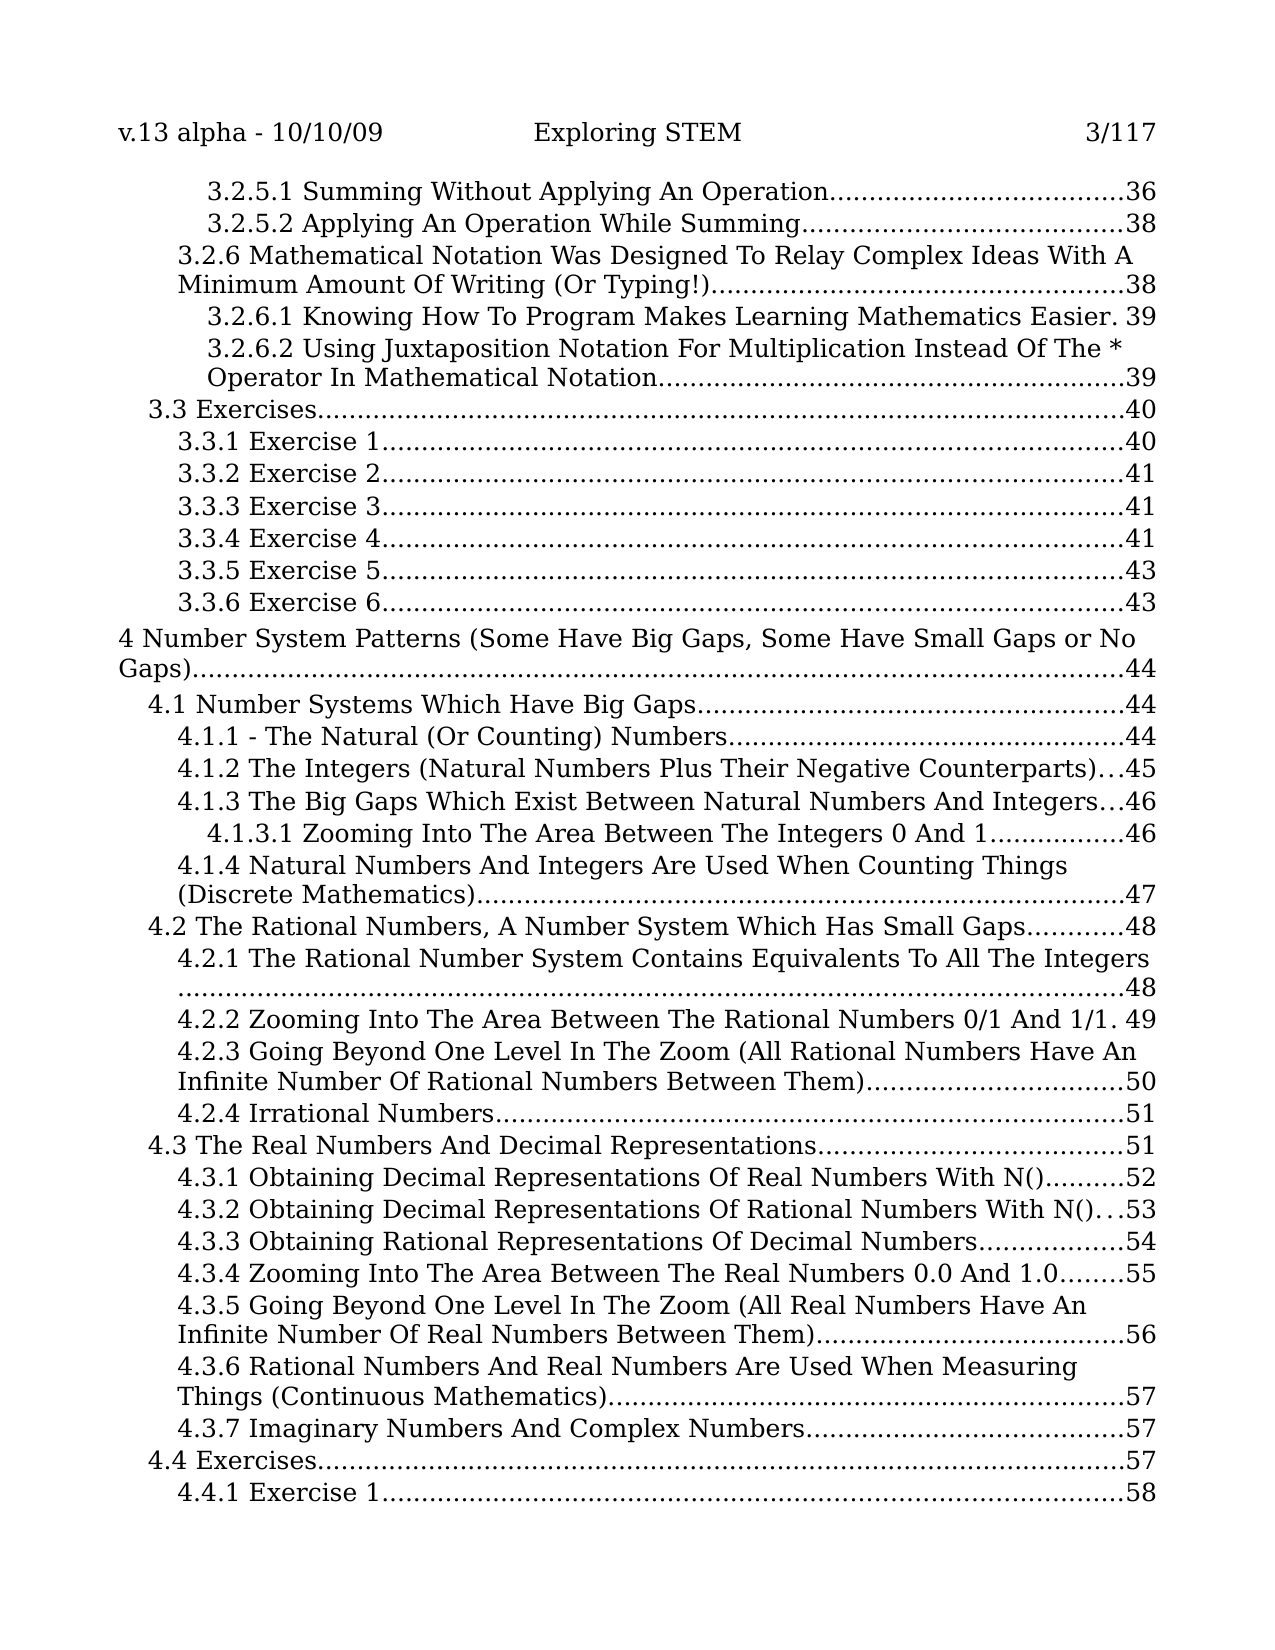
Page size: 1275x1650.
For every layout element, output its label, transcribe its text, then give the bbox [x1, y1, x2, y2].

text 4.4.1 Exercise 1 58 [177, 1478, 1157, 1507]
text 3.3.4 Exercise 4 41 [177, 524, 1157, 553]
text 3.3.2 Exercise 2 41 [177, 460, 1157, 489]
text 3.3.3 Exercise 3 41 [177, 492, 1157, 521]
text 4.2.3 Going Beyond One Level In The Zoom (All Rational Numbers Have An Infinite Number Of Rational Numbers Between Them) 50 [177, 1038, 1157, 1096]
text 3.3.5 Exercise 5 43 [177, 556, 1157, 585]
text 4.3.2 Obtaining Decimal Representations Of Rational Numbers With N() 53 [177, 1195, 1157, 1224]
text 3.2.6 Mathematical Notation Was Designed To Relay Complex Ideas With A Minimum Amount Of Writing (Or Typing!) 38 [177, 241, 1157, 299]
text 4.1.2 The Integers (Natural Numbers Plus Their Negative Counterparts) 45 [177, 755, 1157, 784]
text 3.3.1 Exercise 1 40 [177, 428, 1157, 457]
text 4.3.1 Obtaining Decimal Representations Of Real Numbers With N() 52 [177, 1163, 1157, 1192]
text 4.3 The Real Numbers And Decimal Representations 51 [148, 1131, 1157, 1160]
text 3.3 Exercises 40 [148, 396, 1157, 425]
text 4.1.4 Natural Numbers And Integers Are Used When Counting Things (Discrete Mathematics) 47 [177, 851, 1157, 909]
text 4.3.5 Going Beyond One Level In The Zoom (All Real Numbers Have An Infinite Number Of Real Numbers Between Them) 56 [177, 1291, 1157, 1350]
text 4.2.1 The Rational Number System Contains Equivalents To All The Integers 48 [177, 944, 1157, 1003]
text 4.3.6 Rational Numbers And Real Numbers Are Used When Measuring Things (Continuous Mathematics). 57 [177, 1353, 1157, 1411]
text 4.1.3 The Big Gaps Which Exist Between Natural Numbers And Integers 46 [177, 787, 1157, 816]
text 3.3.6 Exercise 6 43 [177, 588, 1157, 617]
text 4.2.4 Irrational Numbers 51 [177, 1099, 1157, 1128]
text 4.2 The Rational Numbers, A Number System Which Has Small Gaps 48 [148, 912, 1157, 941]
text 4.3.7 Imaginary Numbers And Complex Numbers 57 [177, 1414, 1157, 1443]
text 4.2.2 Zooming Into The Area Between The Rational Numbers 0/1 And 1/1 49 [177, 1006, 1157, 1035]
text 4.1 Number Systems Which Have Big Gaps 44 [148, 691, 1157, 720]
text 4.4 Exercises 57 [148, 1446, 1157, 1475]
text 3.2.6.2 Using Juxtaposition Notation For Multiplication Instead Of The * Operator In Mathematical Notation 39 [207, 334, 1157, 393]
text 4 Number System Patterns (Some Have Big Gaps, Some Have Small Gaps or No Gaps) 44 [118, 625, 1157, 683]
text 3.2.5.1 Summing Without Applying An Operation 36 [207, 177, 1157, 206]
text 4.1.3.1 Zooming Into The Area Between The Integers 0 And 1 46 [207, 819, 1157, 848]
text 4.1.1 - The Natural (Or Counting) Numbers 44 [177, 723, 1157, 752]
text 4.3.4 Zooming Into The Area Between The Real Numbers 0.0 And 1.0 55 [177, 1259, 1157, 1288]
text 4.3.3 Obtaining Rational Representations Of Decimal Numbers 54 [177, 1227, 1157, 1256]
text 3.2.5.2 Applying An Operation While Summing 38 [207, 209, 1157, 238]
text 3.2.6.1 Knowing How To Program Makes Learning Mathematics Easier 39 [207, 302, 1157, 331]
